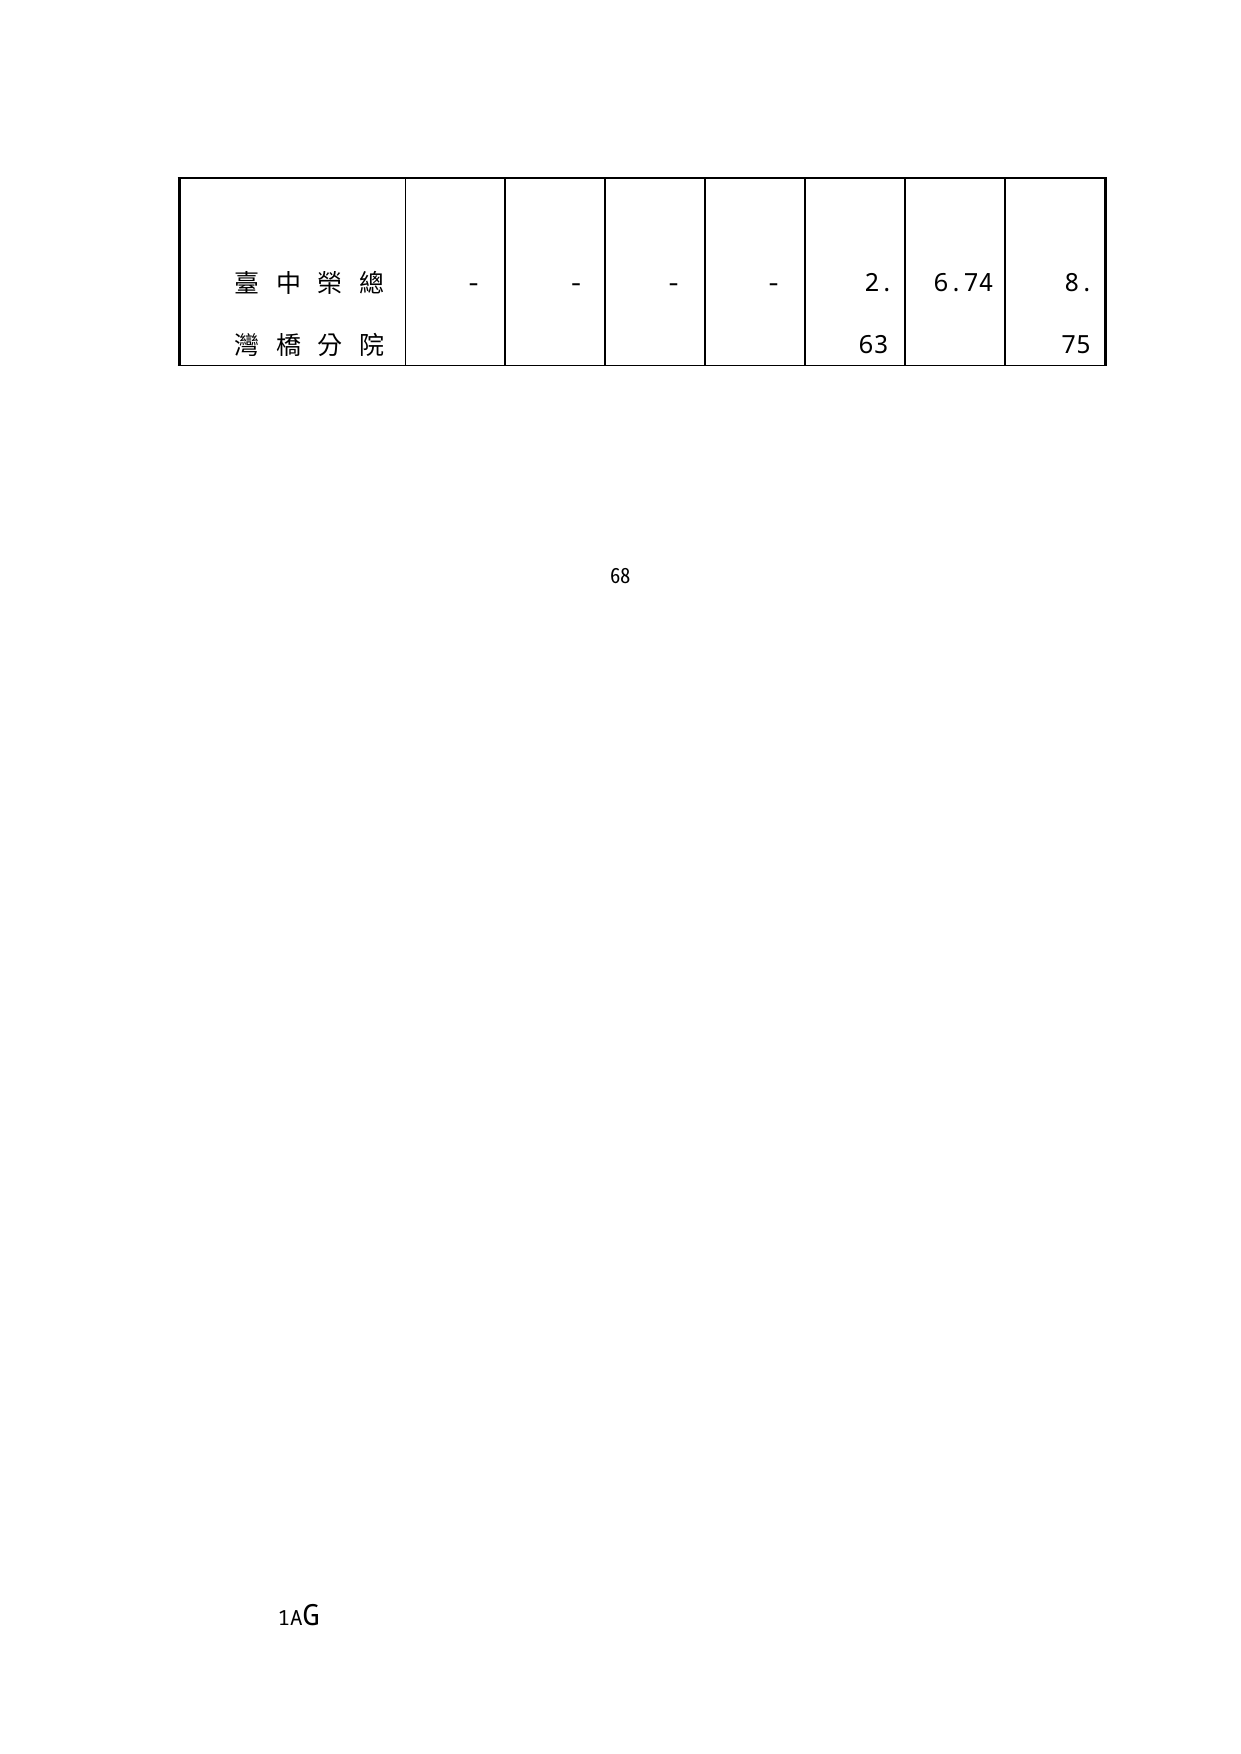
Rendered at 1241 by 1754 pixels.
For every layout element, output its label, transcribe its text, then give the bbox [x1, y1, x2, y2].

table_cell - [406, 179, 504, 365]
table_cell 8.75 [1006, 179, 1104, 365]
table_cell 2.63 [806, 179, 904, 365]
table_cell - [606, 179, 704, 365]
table_cell - [706, 179, 804, 365]
table_cell 臺中榮總灣橋分院 [181, 179, 405, 365]
table_cell - [506, 179, 604, 365]
table_cell 6.74 [906, 179, 1004, 365]
